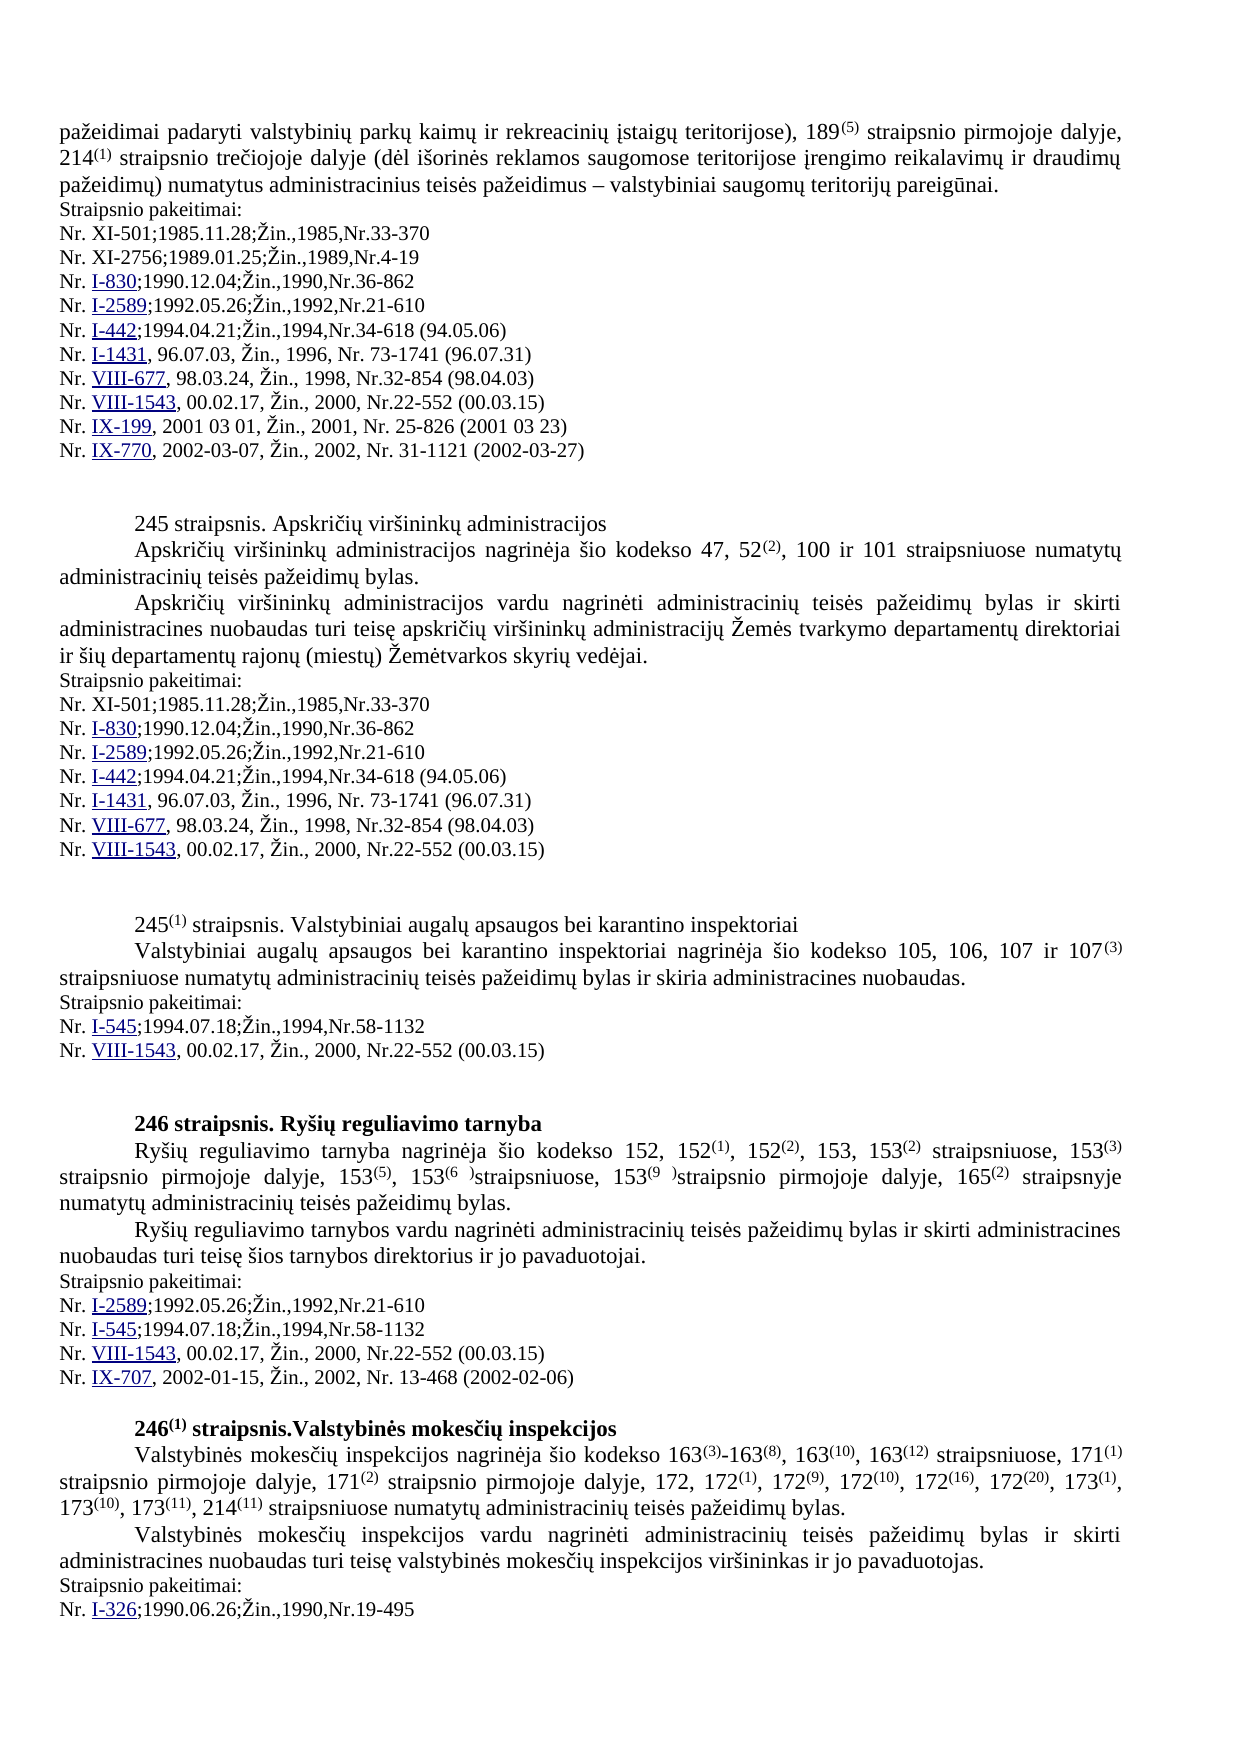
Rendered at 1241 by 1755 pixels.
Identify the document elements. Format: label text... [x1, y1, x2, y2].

text Apskričių viršininkų administracijos vardu nagrinėti administracinių teisės pažeidimų bylas ir skirti administracines nuobaudas turi teisę apskričių viršininkų administracijų Žemės tvarkymo departamentų direktoriai ir šių departamentų rajonų (miestų) Žemėtvarkos skyrių vedėjai. [59, 589, 1122, 668]
text Valstybiniai augalų apsaugos bei karantino inspektoriai nagrinėja šio kodekso 105, 106, 107 ir 107(3) straipsniuose numatytų administracinių teisės pažeidimų bylas ir skiria administracines nuobaudas. [59, 937, 1122, 990]
text Nr. I-2589;1992.05.26;Žin.,1992,Nr.21-610 [59, 740, 1122, 764]
text Nr. I-830;1990.12.04;Žin.,1990,Nr.36-862 [59, 716, 1122, 740]
text Nr. IX-770, 2002-03-07, Žin., 2002, Nr. 31-1121 (2002-03-27) [59, 438, 1122, 462]
text Ryšių reguliavimo tarnybos vardu nagrinėti administracinių teisės pažeidimų bylas ir skirti administracines nuobaudas turi teisę šios tarnybos direktorius ir jo pavaduotojai. [59, 1216, 1122, 1268]
text Straipsnio pakeitimai: [59, 990, 1122, 1014]
text 245 straipsnis. Apskričių viršininkų administracijos [59, 510, 1122, 536]
text Nr. IX-707, 2002-01-15, Žin., 2002, Nr. 13-468 (2002-02-06) [59, 1365, 1122, 1389]
text Nr. I-326;1990.06.26;Žin.,1990,Nr.19-495 [59, 1597, 1122, 1621]
text Nr. XI-2756;1989.01.25;Žin.,1989,Nr.4-19 [59, 245, 1122, 269]
text Valstybinės mokesčių inspekcijos vardu nagrinėti administracinių teisės pažeidimų bylas ir skirti administracines nuobaudas turi teisę valstybinės mokesčių inspekcijos viršininkas ir jo pavaduotojas. [59, 1521, 1122, 1573]
text Nr. I-545;1994.07.18;Žin.,1994,Nr.58-1132 [59, 1317, 1122, 1341]
text Straipsnio pakeitimai: [59, 197, 1122, 221]
text Apskričių viršininkų administracijos nagrinėja šio kodekso 47, 52(2), 100 ir 101 straipsniuose numatytų administracinių teisės pažeidimų bylas. [59, 536, 1122, 589]
text Nr. I-545;1994.07.18;Žin.,1994,Nr.58-1132 [59, 1014, 1122, 1038]
text 246 straipsnis. Ryšių reguliavimo tarnyba [59, 1110, 1122, 1137]
text Straipsnio pakeitimai: [59, 1573, 1122, 1597]
text Nr. I-2589;1992.05.26;Žin.,1992,Nr.21-610 [59, 293, 1122, 317]
text 246(1) straipsnis.Valstybinės mokesčių inspekcijos [59, 1415, 1122, 1442]
text Nr. VIII-677, 98.03.24, Žin., 1998, Nr.32-854 (98.04.03) [59, 366, 1122, 390]
text Nr. VIII-1543, 00.02.17, Žin., 2000, Nr.22-552 (00.03.15) [59, 1341, 1122, 1365]
text Nr. I-2589;1992.05.26;Žin.,1992,Nr.21-610 [59, 1293, 1122, 1317]
text Nr. VIII-1543, 00.02.17, Žin., 2000, Nr.22-552 (00.03.15) [59, 390, 1122, 414]
text Nr. IX-199, 2001 03 01, Žin., 2001, Nr. 25-826 (2001 03 23) [59, 414, 1122, 438]
text Straipsnio pakeitimai: [59, 1268, 1122, 1293]
text Ryšių reguliavimo tarnyba nagrinėja šio kodekso 152, 152(1), 152(2), 153, 153(2) straipsniuose, 153(3) straipsnio pirmojoje dalyje, 153(5), 153(6 )straipsniuose, 153(9 )straipsnio pirmojoje dalyje, 165(2) straipsnyje numatytų administracinių teisės pažeidimų bylas. [59, 1137, 1122, 1216]
text Nr. VIII-1543, 00.02.17, Žin., 2000, Nr.22-552 (00.03.15) [59, 1038, 1122, 1062]
text 245(1) straipsnis. Valstybiniai augalų apsaugos bei karantino inspektoriai [59, 911, 1122, 937]
text Nr. VIII-1543, 00.02.17, Žin., 2000, Nr.22-552 (00.03.15) [59, 837, 1122, 861]
text Straipsnio pakeitimai: [59, 668, 1122, 692]
text Nr. XI-501;1985.11.28;Žin.,1985,Nr.33-370 [59, 221, 1122, 245]
text Nr. I-442;1994.04.21;Žin.,1994,Nr.34-618 (94.05.06) [59, 317, 1122, 342]
text Nr. I-1431, 96.07.03, Žin., 1996, Nr. 73-1741 (96.07.31) [59, 788, 1122, 812]
text Nr. I-442;1994.04.21;Žin.,1994,Nr.34-618 (94.05.06) [59, 764, 1122, 788]
text Nr. VIII-677, 98.03.24, Žin., 1998, Nr.32-854 (98.04.03) [59, 812, 1122, 837]
text Nr. I-1431, 96.07.03, Žin., 1996, Nr. 73-1741 (96.07.31) [59, 342, 1122, 366]
text Nr. I-830;1990.12.04;Žin.,1990,Nr.36-862 [59, 269, 1122, 293]
text Nr. XI-501;1985.11.28;Žin.,1985,Nr.33-370 [59, 692, 1122, 716]
text pažeidimai padaryti valstybinių parkų kaimų ir rekreacinių įstaigų teritorijose), 189(5) straipsnio pirmojoje dalyje, 214(1) straipsnio trečiojoje dalyje (dėl išorinės reklamos saugomose teritorijose įrengimo reikalavimų ir draudimų pažeidimų) numatytus administracinius teisės pažeidimus – valstybiniai saugomų teritorijų pareigūnai. [59, 118, 1122, 197]
text Valstybinės mokesčių inspekcijos nagrinėja šio kodekso 163(3)-163(8), 163(10), 163(12) straipsniuose, 171(1) straipsnio pirmojoje dalyje, 171(2) straipsnio pirmojoje dalyje, 172, 172(1), 172(9), 172(10), 172(16), 172(20), 173(1), 173(10), 173(11), 214(11) straipsniuose numatytų administracinių teisės pažeidimų bylas. [59, 1442, 1122, 1521]
